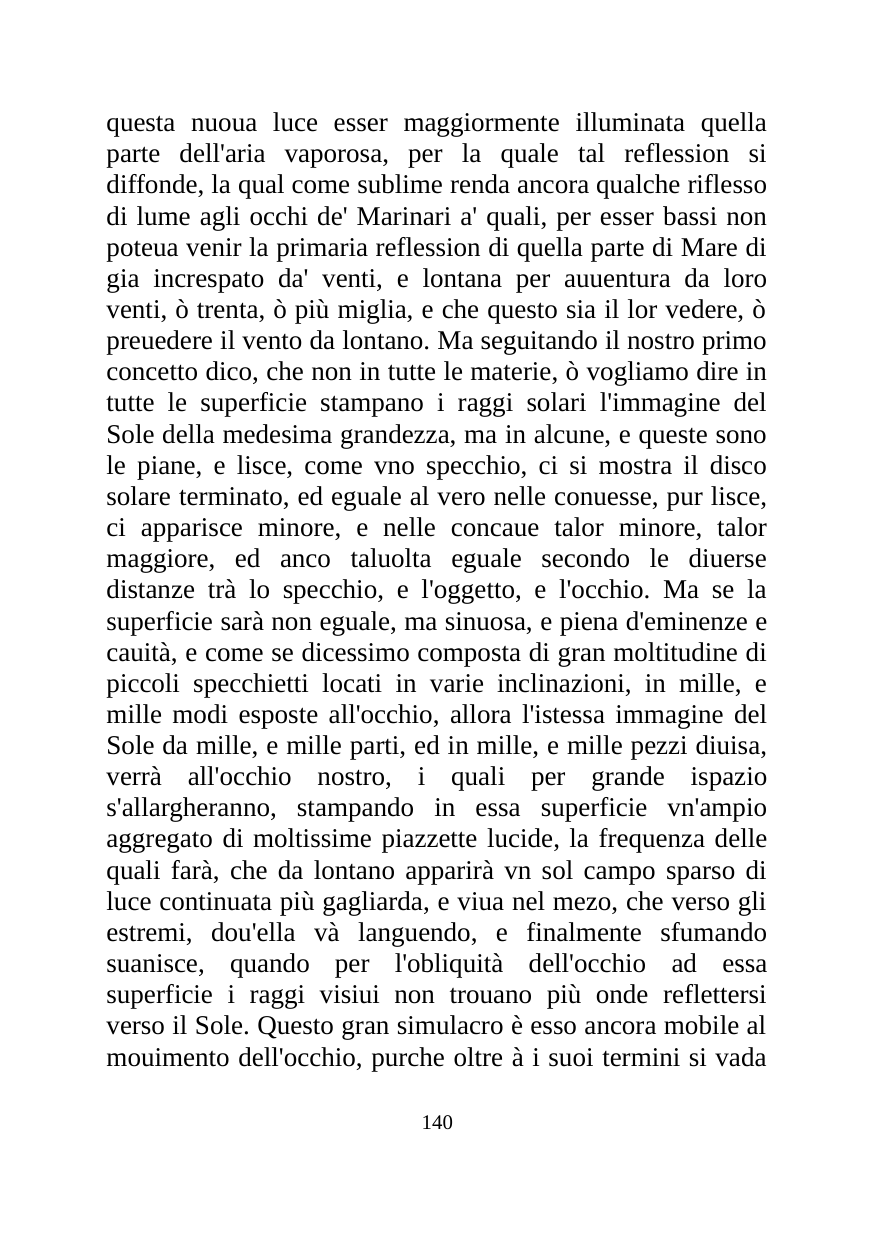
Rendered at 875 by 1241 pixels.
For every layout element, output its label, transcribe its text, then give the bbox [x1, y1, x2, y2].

text questa nuoua luce esser maggiormente illuminata quella parte dell'aria vaporosa, per la quale tal reflession si diffonde, la qual come sublime renda ancora qualche riflesso di lume agli occhi de' Marinari a' quali, per esser bassi non poteua venir la primaria reflession di quella parte di Mare di gia increspato da' venti, e lontana per auuentura da loro venti, ò trenta, ò più miglia, e che questo sia il lor vedere, ò preuedere il vento da lontano. Ma seguitando il nostro primo concetto dico, che non in tutte le materie, ò vogliamo dire in tutte le superficie stampano i raggi solari l'immagine del Sole della medesima grandezza, ma in alcune, e queste sono le piane, e lisce, come vno specchio, ci si mostra il disco solare terminato, ed eguale al vero nelle conuesse, pur lisce, ci apparisce minore, e nelle concaue talor minore, talor maggiore, ed anco taluolta eguale secondo le diuerse distanze trà lo specchio, e l'oggetto, e l'occhio. Ma se la superficie sarà non eguale, ma sinuosa, e piena d'eminenze e cauità, e come se dicessimo composta di gran moltitudine di piccoli specchietti locati in varie inclinazioni, in mille, e mille modi esposte all'occhio, allora l'istessa immagine del Sole da mille, e mille parti, ed in mille, e mille pezzi diuisa, verrà all'occhio nostro, i quali per grande ispazio s'allargheranno, stampando in essa superficie vn'ampio aggregato di moltissime piazzette lucide, la frequenza delle quali farà, che da lontano apparirà vn sol campo sparso di luce continuata più gagliarda, e viua nel mezo, che verso gli estremi, dou'ella và languendo, e finalmente sfumando suanisce, quando per l'obliquità dell'occhio ad essa superficie i raggi visiui non trouano più onde reflettersi verso il Sole. Questo gran simulacro è esso ancora mobile al mouimento dell'occhio, purche oltre à i suoi termini si vada [106, 106, 768, 1072]
